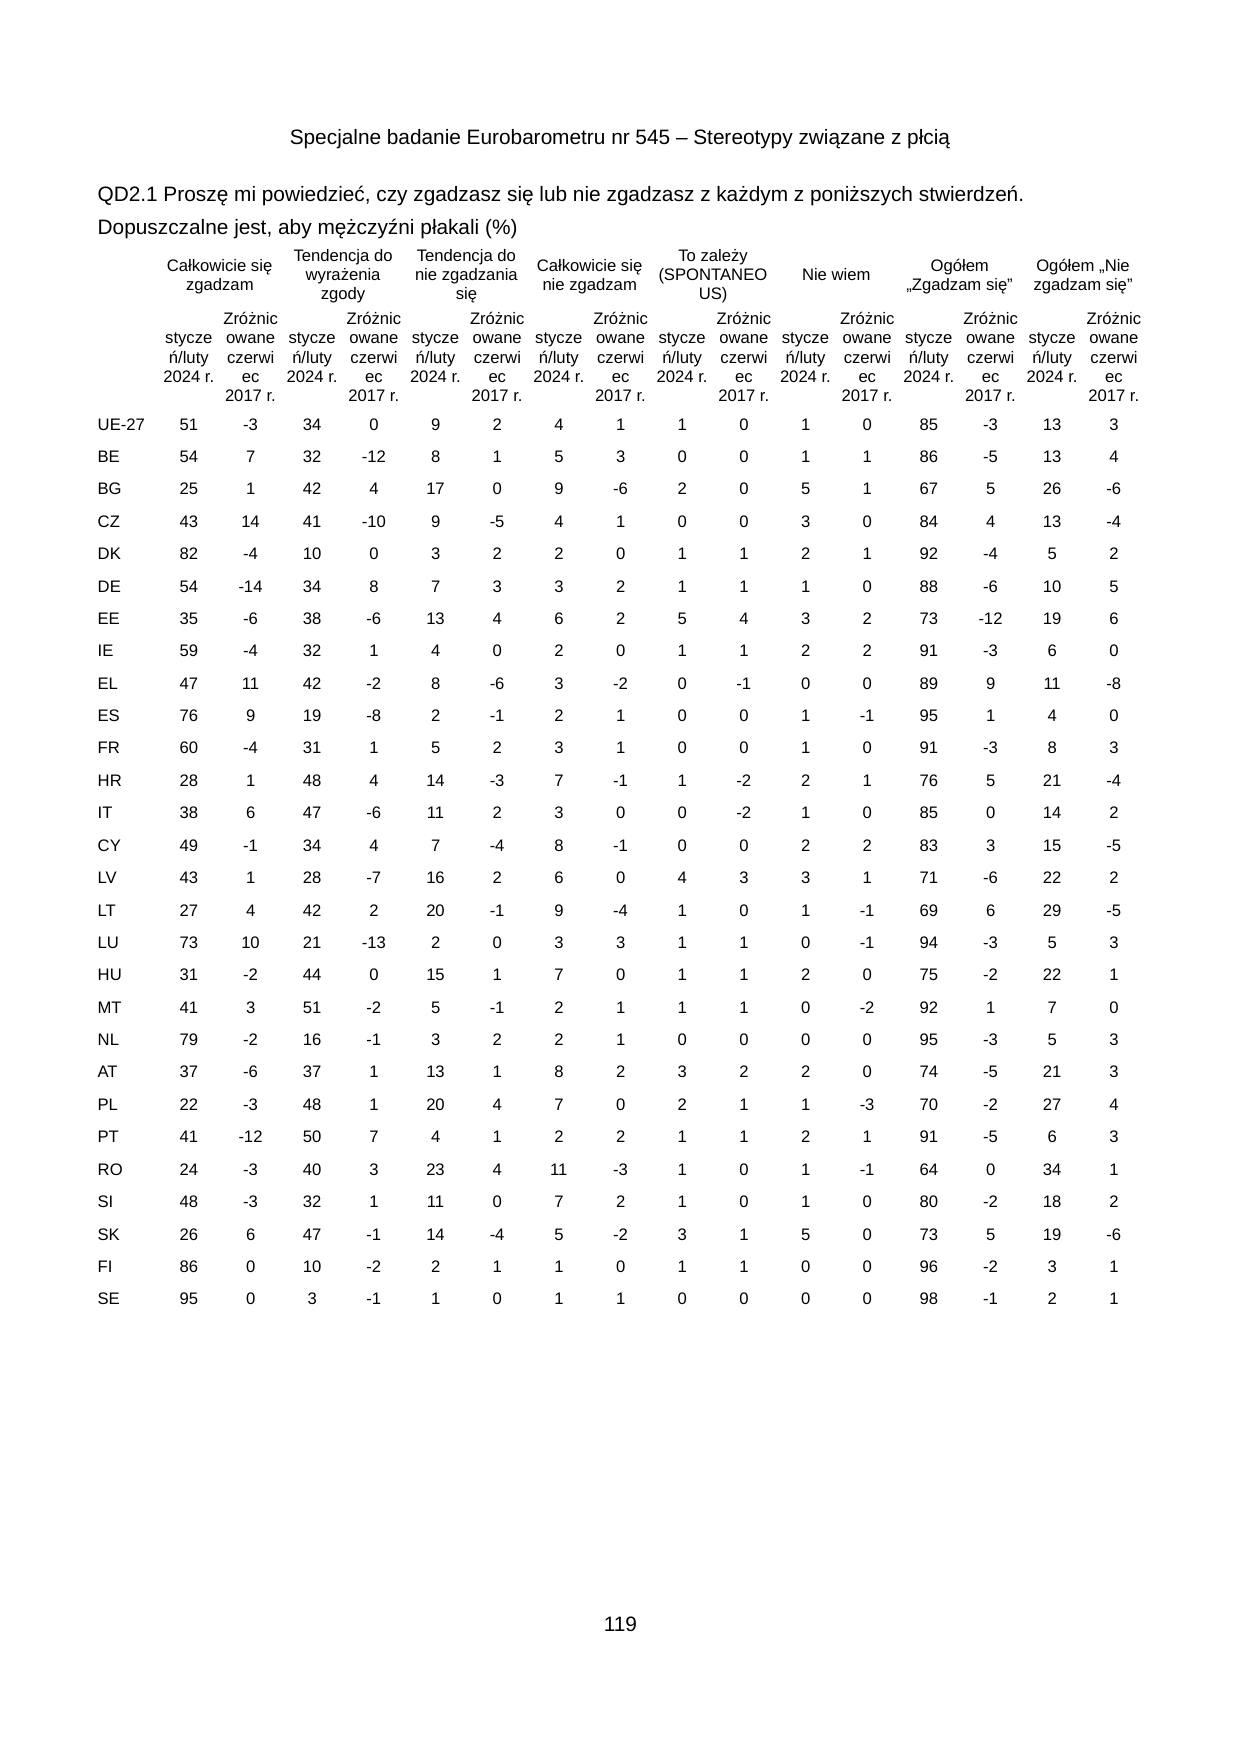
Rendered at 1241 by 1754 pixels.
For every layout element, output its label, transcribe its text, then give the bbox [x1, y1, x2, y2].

table_cell -5 [960, 1121, 1021, 1153]
table_cell -1 [960, 1283, 1021, 1315]
table_cell 0 [836, 505, 898, 537]
table_cell -4 [466, 829, 528, 861]
table_cell 64 [898, 1153, 959, 1185]
table_cell 0 [1083, 991, 1144, 1023]
table_cell 3 [1021, 1250, 1083, 1282]
table_cell 0 [836, 1056, 898, 1088]
table_cell 15 [405, 959, 466, 991]
table_cell 0 [651, 699, 713, 732]
table_cell -12 [343, 440, 404, 473]
table_cell 5 [405, 991, 466, 1023]
table_cell 0 [590, 538, 651, 570]
table_cell 3 [528, 570, 589, 602]
table_cell 1 [343, 1185, 404, 1218]
table_cell 4 [405, 1121, 466, 1153]
table_cell 1 [713, 1218, 774, 1250]
table_cell 1 [775, 440, 836, 473]
table_cell [95, 306, 158, 408]
table_cell RO [95, 1153, 158, 1185]
table_cell 11 [1021, 667, 1083, 699]
table_cell 1 [960, 991, 1021, 1023]
table_cell 0 [775, 1283, 836, 1315]
table_cell 4 [1083, 440, 1144, 473]
table_cell 27 [1021, 1088, 1083, 1121]
table_cell 47 [158, 667, 219, 699]
table_cell -2 [590, 1218, 651, 1250]
table_cell 0 [466, 635, 528, 667]
table_cell 91 [898, 732, 959, 764]
table_cell 3 [343, 1153, 404, 1185]
table_cell 86 [158, 1250, 219, 1282]
table_cell 10 [281, 538, 343, 570]
table_cell 94 [898, 926, 959, 958]
table_cell -5 [960, 440, 1021, 473]
table_cell styczeń/luty 2024 r. [775, 306, 836, 408]
table_cell EE [95, 602, 158, 634]
table_cell 4 [466, 602, 528, 634]
table_cell 9 [220, 699, 281, 732]
table_cell 3 [590, 926, 651, 958]
table_cell 14 [220, 505, 281, 537]
table_cell FR [95, 732, 158, 764]
table_cell 1 [651, 538, 713, 570]
table_cell 0 [466, 1283, 528, 1315]
table_cell -2 [343, 991, 404, 1023]
table_cell 22 [158, 1088, 219, 1121]
table_cell 0 [836, 1023, 898, 1056]
table_cell 2 [775, 538, 836, 570]
table_cell 27 [158, 894, 219, 926]
table_cell 2 [528, 635, 589, 667]
table_cell 4 [405, 635, 466, 667]
table_cell 11 [405, 1185, 466, 1218]
table_cell 1 [466, 959, 528, 991]
table_cell 1 [836, 440, 898, 473]
table_cell 0 [590, 635, 651, 667]
table_cell 1 [651, 926, 713, 958]
table_cell 1 [651, 991, 713, 1023]
table_cell 18 [1021, 1185, 1083, 1218]
table_cell 4 [1083, 1088, 1144, 1121]
table_cell 6 [1021, 635, 1083, 667]
table_cell -6 [1083, 1218, 1144, 1250]
table_cell BE [95, 440, 158, 473]
table_cell 2 [1083, 861, 1144, 894]
table_cell 1 [590, 1023, 651, 1056]
table_cell 6 [220, 797, 281, 829]
table_cell 1 [775, 1088, 836, 1121]
table_cell 1 [220, 861, 281, 894]
table_cell 1 [343, 1088, 404, 1121]
table_cell 16 [405, 861, 466, 894]
table_cell 32 [281, 635, 343, 667]
table_cell 1 [651, 1185, 713, 1218]
table_cell 5 [1021, 1023, 1083, 1056]
table_cell 51 [158, 408, 219, 440]
table_cell 9 [528, 894, 589, 926]
table_cell -2 [220, 959, 281, 991]
table_cell 31 [281, 732, 343, 764]
table_cell 0 [775, 667, 836, 699]
table_cell 0 [651, 667, 713, 699]
table_cell -8 [1083, 667, 1144, 699]
table_cell 26 [1021, 473, 1083, 505]
table_cell 2 [836, 829, 898, 861]
table_cell AT [95, 1056, 158, 1088]
table_cell 11 [405, 797, 466, 829]
table_cell 85 [898, 797, 959, 829]
table_cell styczeń/luty 2024 r. [528, 306, 589, 408]
table_cell 5 [775, 1218, 836, 1250]
table_cell 2 [590, 1185, 651, 1218]
table_cell -5 [1083, 829, 1144, 861]
table_cell 84 [898, 505, 959, 537]
table_cell 0 [836, 667, 898, 699]
table_cell 1 [343, 635, 404, 667]
table_cell 1 [343, 1056, 404, 1088]
table_cell -6 [960, 570, 1021, 602]
table_cell 50 [281, 1121, 343, 1153]
table_cell 3 [466, 570, 528, 602]
table_cell 0 [713, 1023, 774, 1056]
table_cell 0 [651, 829, 713, 861]
table_cell 85 [898, 408, 959, 440]
table_cell 54 [158, 440, 219, 473]
table_cell 5 [960, 473, 1021, 505]
table_cell -4 [220, 635, 281, 667]
table_cell Dopuszczalne jest, aby mężczyźni płakali (%) [95, 210, 1144, 243]
table_cell 10 [220, 926, 281, 958]
table_cell 24 [158, 1153, 219, 1185]
table_cell 2 [1083, 538, 1144, 570]
table_cell -1 [343, 1023, 404, 1056]
table_cell 8 [528, 1056, 589, 1088]
table_cell styczeń/luty 2024 r. [405, 306, 466, 408]
table_cell 83 [898, 829, 959, 861]
table_cell -4 [220, 732, 281, 764]
table_cell -3 [590, 1153, 651, 1185]
table_cell SI [95, 1185, 158, 1218]
table_cell Zróżnicowane czerwiec 2017 r. [220, 306, 281, 408]
table_cell 3 [775, 602, 836, 634]
table_cell 1 [836, 538, 898, 570]
table_cell 19 [1021, 1218, 1083, 1250]
table_cell 1 [1083, 959, 1144, 991]
table_cell 89 [898, 667, 959, 699]
table_cell 0 [466, 926, 528, 958]
table_cell 42 [281, 667, 343, 699]
table_cell 2 [405, 926, 466, 958]
table_cell 9 [960, 667, 1021, 699]
table_cell Ogółem „Nie zgadzam się” [1021, 243, 1144, 306]
table_cell 3 [1083, 1023, 1144, 1056]
table_cell 2 [405, 1250, 466, 1282]
table_cell 1 [960, 699, 1021, 732]
table_cell -4 [1083, 764, 1144, 797]
table_cell 0 [836, 570, 898, 602]
table_cell 2 [590, 602, 651, 634]
table_cell LT [95, 894, 158, 926]
table_cell 1 [836, 1121, 898, 1153]
table_cell 1 [651, 959, 713, 991]
table_cell 1 [405, 1283, 466, 1315]
table_cell -1 [343, 1283, 404, 1315]
table_cell 1 [590, 732, 651, 764]
table_cell 7 [1021, 991, 1083, 1023]
table_cell EL [95, 667, 158, 699]
table_cell 4 [960, 505, 1021, 537]
table_cell 7 [528, 1185, 589, 1218]
table_cell 9 [405, 505, 466, 537]
table_cell 0 [713, 1283, 774, 1315]
table_cell LV [95, 861, 158, 894]
table_cell 1 [220, 473, 281, 505]
table_cell styczeń/luty 2024 r. [281, 306, 343, 408]
table_cell 2 [405, 699, 466, 732]
table_cell MT [95, 991, 158, 1023]
table_cell -6 [466, 667, 528, 699]
table_cell 41 [158, 1121, 219, 1153]
table_cell 2 [528, 699, 589, 732]
table_cell 60 [158, 732, 219, 764]
table_cell -3 [220, 1088, 281, 1121]
table_cell 0 [713, 1185, 774, 1218]
table_cell 26 [158, 1218, 219, 1250]
table_cell 95 [158, 1283, 219, 1315]
table_cell 2 [836, 635, 898, 667]
table_cell -14 [220, 570, 281, 602]
table_cell 0 [590, 1088, 651, 1121]
table_cell 28 [158, 764, 219, 797]
table_cell 20 [405, 894, 466, 926]
table_cell -1 [343, 1218, 404, 1250]
table_cell 2 [466, 1023, 528, 1056]
table_cell 91 [898, 1121, 959, 1153]
table_cell 0 [713, 408, 774, 440]
table_cell 59 [158, 635, 219, 667]
table_cell 2 [528, 1023, 589, 1056]
table_cell 0 [1083, 699, 1144, 732]
table_cell 1 [343, 732, 404, 764]
table_cell 4 [343, 764, 404, 797]
table_cell 2 [1083, 1185, 1144, 1218]
table_cell Nie wiem [775, 243, 898, 306]
table_cell 2 [775, 829, 836, 861]
table_cell 3 [1083, 926, 1144, 958]
table_cell 2 [775, 1056, 836, 1088]
table_cell -5 [1083, 894, 1144, 926]
table_cell 5 [960, 764, 1021, 797]
table_cell 4 [713, 602, 774, 634]
table_cell 1 [713, 1088, 774, 1121]
table_cell -6 [343, 797, 404, 829]
table_cell 1 [651, 1153, 713, 1185]
table_cell 0 [713, 894, 774, 926]
table_cell 82 [158, 538, 219, 570]
table_cell 1 [713, 926, 774, 958]
table_cell 3 [528, 926, 589, 958]
table_cell 2 [590, 570, 651, 602]
table_cell 98 [898, 1283, 959, 1315]
table_cell -5 [466, 505, 528, 537]
table_cell -4 [1083, 505, 1144, 537]
table_cell 0 [590, 959, 651, 991]
table_cell 4 [528, 505, 589, 537]
table_cell -3 [960, 926, 1021, 958]
table_cell 71 [898, 861, 959, 894]
table_cell 1 [1083, 1283, 1144, 1315]
table_cell Zróżnicowane czerwiec 2017 r. [590, 306, 651, 408]
table_cell -6 [1083, 473, 1144, 505]
table_cell 1 [713, 1250, 774, 1282]
table_cell 0 [775, 1250, 836, 1282]
table_cell 0 [651, 732, 713, 764]
table_cell 42 [281, 473, 343, 505]
table_cell Całkowicie się zgadzam [158, 243, 281, 306]
table_cell -3 [960, 732, 1021, 764]
table_cell 1 [651, 570, 713, 602]
table_cell 88 [898, 570, 959, 602]
table_cell 96 [898, 1250, 959, 1282]
table_cell Ogółem „Zgadzam się” [898, 243, 1021, 306]
table_cell -6 [220, 602, 281, 634]
table_cell 0 [220, 1283, 281, 1315]
table_cell 1 [1083, 1250, 1144, 1282]
table_cell 48 [281, 1088, 343, 1121]
table_cell 2 [343, 894, 404, 926]
table_cell 0 [590, 1250, 651, 1282]
table_cell -1 [466, 699, 528, 732]
table_cell styczeń/luty 2024 r. [1021, 306, 1083, 408]
table_cell 37 [158, 1056, 219, 1088]
table_cell CZ [95, 505, 158, 537]
table_cell -3 [836, 1088, 898, 1121]
table_cell 0 [651, 1023, 713, 1056]
table_cell 0 [836, 1185, 898, 1218]
table_cell 4 [466, 1088, 528, 1121]
table_cell -1 [590, 764, 651, 797]
table_cell 48 [281, 764, 343, 797]
table_cell 41 [281, 505, 343, 537]
table_cell 17 [405, 473, 466, 505]
table_cell 19 [1021, 602, 1083, 634]
table_cell 1 [775, 1153, 836, 1185]
table_cell 38 [158, 797, 219, 829]
table_cell 9 [528, 473, 589, 505]
table_cell 7 [528, 764, 589, 797]
table_cell -1 [713, 667, 774, 699]
table_cell 0 [836, 408, 898, 440]
table_cell 69 [898, 894, 959, 926]
table_cell 95 [898, 699, 959, 732]
table_cell -1 [466, 894, 528, 926]
table_cell 6 [1021, 1121, 1083, 1153]
table_cell 1 [775, 1185, 836, 1218]
table_cell 1 [590, 699, 651, 732]
table_cell 2 [466, 861, 528, 894]
table_cell -2 [960, 1250, 1021, 1282]
table_cell 6 [960, 894, 1021, 926]
table_cell 47 [281, 1218, 343, 1250]
table_cell -3 [220, 408, 281, 440]
table_cell 28 [281, 861, 343, 894]
table_cell -2 [343, 667, 404, 699]
table_cell 1 [651, 635, 713, 667]
table_cell 4 [466, 1153, 528, 1185]
table_cell 14 [1021, 797, 1083, 829]
table_cell 4 [651, 861, 713, 894]
table_cell 2 [651, 1088, 713, 1121]
table_cell -1 [836, 1153, 898, 1185]
table_cell 54 [158, 570, 219, 602]
table_cell -12 [220, 1121, 281, 1153]
table_cell 0 [775, 926, 836, 958]
table_cell 2 [651, 473, 713, 505]
table_cell 47 [281, 797, 343, 829]
table_header QD2.1 Proszę mi powiedzieć, czy zgadzasz się lub nie zgadzasz z każdym z poniższych stwierdzeń. [95, 178, 1144, 210]
table_cell 5 [960, 1218, 1021, 1250]
table_cell 11 [528, 1153, 589, 1185]
table_cell 14 [405, 1218, 466, 1250]
table_cell 0 [590, 797, 651, 829]
table_cell UE-27 [95, 408, 158, 440]
table_cell 6 [528, 602, 589, 634]
table_cell -4 [220, 538, 281, 570]
table_cell 4 [528, 408, 589, 440]
table_cell 3 [528, 667, 589, 699]
table_cell 1 [836, 764, 898, 797]
table_cell 0 [713, 699, 774, 732]
table_cell -4 [590, 894, 651, 926]
table_cell -1 [466, 991, 528, 1023]
table_cell 1 [651, 764, 713, 797]
table_cell 1 [713, 991, 774, 1023]
table_cell 1 [713, 635, 774, 667]
table_cell -6 [343, 602, 404, 634]
table_cell -2 [713, 797, 774, 829]
table_cell 13 [405, 1056, 466, 1088]
table_cell -3 [220, 1185, 281, 1218]
table_cell 2 [713, 1056, 774, 1088]
table_cell 1 [528, 1283, 589, 1315]
table_cell 75 [898, 959, 959, 991]
table_cell Zróżnicowane czerwiec 2017 r. [343, 306, 404, 408]
table_cell 29 [1021, 894, 1083, 926]
table_cell [95, 243, 158, 306]
table_cell 2 [775, 635, 836, 667]
table_cell -13 [343, 926, 404, 958]
table_cell BG [95, 473, 158, 505]
table_cell 4 [1021, 699, 1083, 732]
table_cell 2 [590, 1056, 651, 1088]
table_cell 22 [1021, 861, 1083, 894]
table_cell 6 [220, 1218, 281, 1250]
table_cell 1 [775, 699, 836, 732]
table_cell 4 [220, 894, 281, 926]
table_cell 1 [651, 1250, 713, 1282]
table_cell 0 [713, 505, 774, 537]
table_cell 1 [775, 408, 836, 440]
table_cell 2 [836, 602, 898, 634]
table_cell 2 [528, 538, 589, 570]
table_cell CY [95, 829, 158, 861]
table_cell 34 [281, 408, 343, 440]
table_cell 1 [775, 570, 836, 602]
table_cell 92 [898, 991, 959, 1023]
table_cell 34 [281, 829, 343, 861]
table_cell 0 [713, 1153, 774, 1185]
table_cell 1 [466, 1121, 528, 1153]
table_cell 1 [466, 1250, 528, 1282]
table_cell 73 [898, 602, 959, 634]
table_cell -4 [466, 1218, 528, 1250]
table_cell IT [95, 797, 158, 829]
table_cell 3 [1083, 732, 1144, 764]
table_cell 44 [281, 959, 343, 991]
table_cell DE [95, 570, 158, 602]
table_cell 1 [651, 894, 713, 926]
table_cell 0 [775, 991, 836, 1023]
table_cell 0 [343, 538, 404, 570]
table_cell 19 [281, 699, 343, 732]
table_cell 2 [1021, 1283, 1083, 1315]
table_cell 2 [528, 991, 589, 1023]
table_cell 1 [713, 570, 774, 602]
table_cell 14 [405, 764, 466, 797]
table_cell 5 [1083, 570, 1144, 602]
table_cell 5 [1021, 538, 1083, 570]
table_cell -2 [343, 1250, 404, 1282]
table_cell -5 [960, 1056, 1021, 1088]
table_cell FI [95, 1250, 158, 1282]
table_cell 37 [281, 1056, 343, 1088]
table_cell 1 [1083, 1153, 1144, 1185]
table_cell 0 [651, 505, 713, 537]
table_cell 16 [281, 1023, 343, 1056]
table_cell -1 [836, 894, 898, 926]
table_cell -3 [960, 408, 1021, 440]
table_cell 0 [836, 1218, 898, 1250]
table_cell 2 [1083, 797, 1144, 829]
table_cell 7 [528, 1088, 589, 1121]
table_cell 0 [651, 440, 713, 473]
table_cell 2 [466, 732, 528, 764]
table_cell -3 [466, 764, 528, 797]
table_cell PL [95, 1088, 158, 1121]
table_cell 1 [713, 538, 774, 570]
table_cell 43 [158, 505, 219, 537]
table_cell 40 [281, 1153, 343, 1185]
table_cell IE [95, 635, 158, 667]
table_cell 1 [651, 1121, 713, 1153]
table_cell 73 [158, 926, 219, 958]
table_cell 10 [1021, 570, 1083, 602]
table_cell 0 [836, 732, 898, 764]
table_cell 86 [898, 440, 959, 473]
table_cell 25 [158, 473, 219, 505]
table_cell Całkowicie się nie zgadzam [528, 243, 651, 306]
table_cell 0 [713, 440, 774, 473]
table_cell -2 [960, 1088, 1021, 1121]
table_cell 13 [1021, 408, 1083, 440]
table_cell SK [95, 1218, 158, 1250]
table_cell 0 [651, 797, 713, 829]
table_cell 0 [836, 1250, 898, 1282]
table_cell 6 [528, 861, 589, 894]
table_cell -2 [836, 991, 898, 1023]
table_cell 2 [528, 1121, 589, 1153]
table_cell -2 [960, 959, 1021, 991]
table_cell PT [95, 1121, 158, 1153]
table_cell 0 [590, 861, 651, 894]
table_cell Zróżnicowane czerwiec 2017 r. [960, 306, 1021, 408]
table_cell 76 [898, 764, 959, 797]
table_cell 0 [343, 408, 404, 440]
table_cell 0 [960, 797, 1021, 829]
table_cell 5 [528, 1218, 589, 1250]
table_cell 67 [898, 473, 959, 505]
table_cell 8 [405, 440, 466, 473]
table_cell 5 [651, 602, 713, 634]
table_cell -2 [220, 1023, 281, 1056]
table_cell 1 [590, 1283, 651, 1315]
table_cell 32 [281, 440, 343, 473]
table_cell 2 [466, 797, 528, 829]
table_cell 1 [836, 473, 898, 505]
table_cell 11 [220, 667, 281, 699]
table_cell 92 [898, 538, 959, 570]
table_cell 3 [528, 732, 589, 764]
table_cell 0 [836, 797, 898, 829]
table_cell 20 [405, 1088, 466, 1121]
table_cell -4 [960, 538, 1021, 570]
table_cell 0 [466, 1185, 528, 1218]
table_cell Zróżnicowane czerwiec 2017 r. [1083, 306, 1144, 408]
table_cell 13 [1021, 440, 1083, 473]
table_cell Zróżnicowane czerwiec 2017 r. [466, 306, 528, 408]
table_cell -3 [960, 635, 1021, 667]
table_cell 38 [281, 602, 343, 634]
table_cell 8 [405, 667, 466, 699]
table_cell 2 [590, 1121, 651, 1153]
table_cell 41 [158, 991, 219, 1023]
table_cell 3 [960, 829, 1021, 861]
table_cell 73 [898, 1218, 959, 1250]
table_cell 3 [405, 538, 466, 570]
table_cell 4 [343, 473, 404, 505]
table_cell 0 [220, 1250, 281, 1282]
table_cell 1 [775, 797, 836, 829]
table_cell 42 [281, 894, 343, 926]
table_cell 21 [281, 926, 343, 958]
table_cell 0 [775, 1023, 836, 1056]
table_cell 13 [405, 602, 466, 634]
table_cell -3 [960, 1023, 1021, 1056]
table_cell 3 [1083, 1056, 1144, 1088]
table_cell 1 [775, 894, 836, 926]
table_cell -2 [590, 667, 651, 699]
table_cell -7 [343, 861, 404, 894]
table_cell 34 [281, 570, 343, 602]
table_cell 8 [1021, 732, 1083, 764]
table_cell 51 [281, 991, 343, 1023]
table_cell 43 [158, 861, 219, 894]
table_cell 3 [775, 505, 836, 537]
table_cell 7 [343, 1121, 404, 1153]
table_cell 0 [836, 1283, 898, 1315]
table_cell 31 [158, 959, 219, 991]
table_cell 7 [528, 959, 589, 991]
table_cell 80 [898, 1185, 959, 1218]
table_cell 1 [590, 991, 651, 1023]
table_cell To zależy (SPONTANEOUS) [651, 243, 774, 306]
table_cell 1 [466, 1056, 528, 1088]
table_cell NL [95, 1023, 158, 1056]
table_cell 5 [405, 732, 466, 764]
table_cell 3 [651, 1056, 713, 1088]
table_cell 1 [528, 1250, 589, 1282]
table_cell -6 [590, 473, 651, 505]
table_cell 70 [898, 1088, 959, 1121]
table_cell 10 [281, 1250, 343, 1282]
table_cell 95 [898, 1023, 959, 1056]
table_cell Tendencja do wyrażenia zgody [281, 243, 404, 306]
table_cell 1 [590, 505, 651, 537]
table_cell 1 [651, 408, 713, 440]
table_cell -3 [220, 1153, 281, 1185]
table_cell styczeń/luty 2024 r. [651, 306, 713, 408]
table_cell 8 [343, 570, 404, 602]
table_cell ES [95, 699, 158, 732]
table_cell 3 [405, 1023, 466, 1056]
table_cell 32 [281, 1185, 343, 1218]
table_cell -6 [960, 861, 1021, 894]
table_cell 7 [405, 829, 466, 861]
table_cell Tendencja do nie zgadzania się [405, 243, 528, 306]
table_cell -6 [220, 1056, 281, 1088]
table_cell LU [95, 926, 158, 958]
table_cell 1 [713, 1121, 774, 1153]
table_cell Zróżnicowane czerwiec 2017 r. [713, 306, 774, 408]
table_cell 7 [405, 570, 466, 602]
table_cell 0 [466, 473, 528, 505]
table_cell 0 [651, 1283, 713, 1315]
table_cell 6 [1083, 602, 1144, 634]
table_cell 13 [1021, 505, 1083, 537]
table_cell 4 [343, 829, 404, 861]
table_cell 0 [960, 1153, 1021, 1185]
table_cell 0 [713, 473, 774, 505]
table_cell 7 [220, 440, 281, 473]
table_cell 1 [466, 440, 528, 473]
table_cell 5 [528, 440, 589, 473]
table_cell Zróżnicowane czerwiec 2017 r. [836, 306, 898, 408]
table_cell -10 [343, 505, 404, 537]
table_cell HU [95, 959, 158, 991]
table_cell -8 [343, 699, 404, 732]
table_cell 1 [836, 861, 898, 894]
table_cell 2 [775, 959, 836, 991]
table_cell -1 [836, 926, 898, 958]
table_cell 1 [220, 764, 281, 797]
table_cell SE [95, 1283, 158, 1315]
table_cell -2 [960, 1185, 1021, 1218]
table_cell 79 [158, 1023, 219, 1056]
table_cell 35 [158, 602, 219, 634]
table_cell 1 [713, 959, 774, 991]
table_cell 1 [590, 408, 651, 440]
table_cell 3 [713, 861, 774, 894]
table_cell 34 [1021, 1153, 1083, 1185]
table_cell 21 [1021, 764, 1083, 797]
table_cell 2 [775, 764, 836, 797]
table_cell 2 [775, 1121, 836, 1153]
table_cell 0 [343, 959, 404, 991]
table_cell 74 [898, 1056, 959, 1088]
table_cell HR [95, 764, 158, 797]
table_cell -12 [960, 602, 1021, 634]
table_cell 3 [528, 797, 589, 829]
table_cell 3 [220, 991, 281, 1023]
table_cell 0 [713, 732, 774, 764]
table_cell 49 [158, 829, 219, 861]
table_cell 5 [775, 473, 836, 505]
table_cell styczeń/luty 2024 r. [158, 306, 219, 408]
table_cell 21 [1021, 1056, 1083, 1088]
table_cell 3 [775, 861, 836, 894]
table_cell 1 [775, 732, 836, 764]
table_cell 3 [1083, 1121, 1144, 1153]
table_cell -1 [590, 829, 651, 861]
table_cell 9 [405, 408, 466, 440]
table_cell 48 [158, 1185, 219, 1218]
table_cell 76 [158, 699, 219, 732]
table_cell -1 [220, 829, 281, 861]
table_cell -2 [713, 764, 774, 797]
table_cell 3 [651, 1218, 713, 1250]
table_cell 5 [1021, 926, 1083, 958]
table_cell 0 [713, 829, 774, 861]
table_cell 0 [836, 959, 898, 991]
table_cell styczeń/luty 2024 r. [898, 306, 959, 408]
table_cell 2 [466, 538, 528, 570]
table_cell 91 [898, 635, 959, 667]
table_cell 15 [1021, 829, 1083, 861]
table_cell 0 [1083, 635, 1144, 667]
table_cell 23 [405, 1153, 466, 1185]
table_cell 3 [590, 440, 651, 473]
table_cell 3 [281, 1283, 343, 1315]
table_cell 8 [528, 829, 589, 861]
table_cell 3 [1083, 408, 1144, 440]
table_cell 22 [1021, 959, 1083, 991]
table_cell 2 [466, 408, 528, 440]
table_cell DK [95, 538, 158, 570]
table_cell -1 [836, 699, 898, 732]
